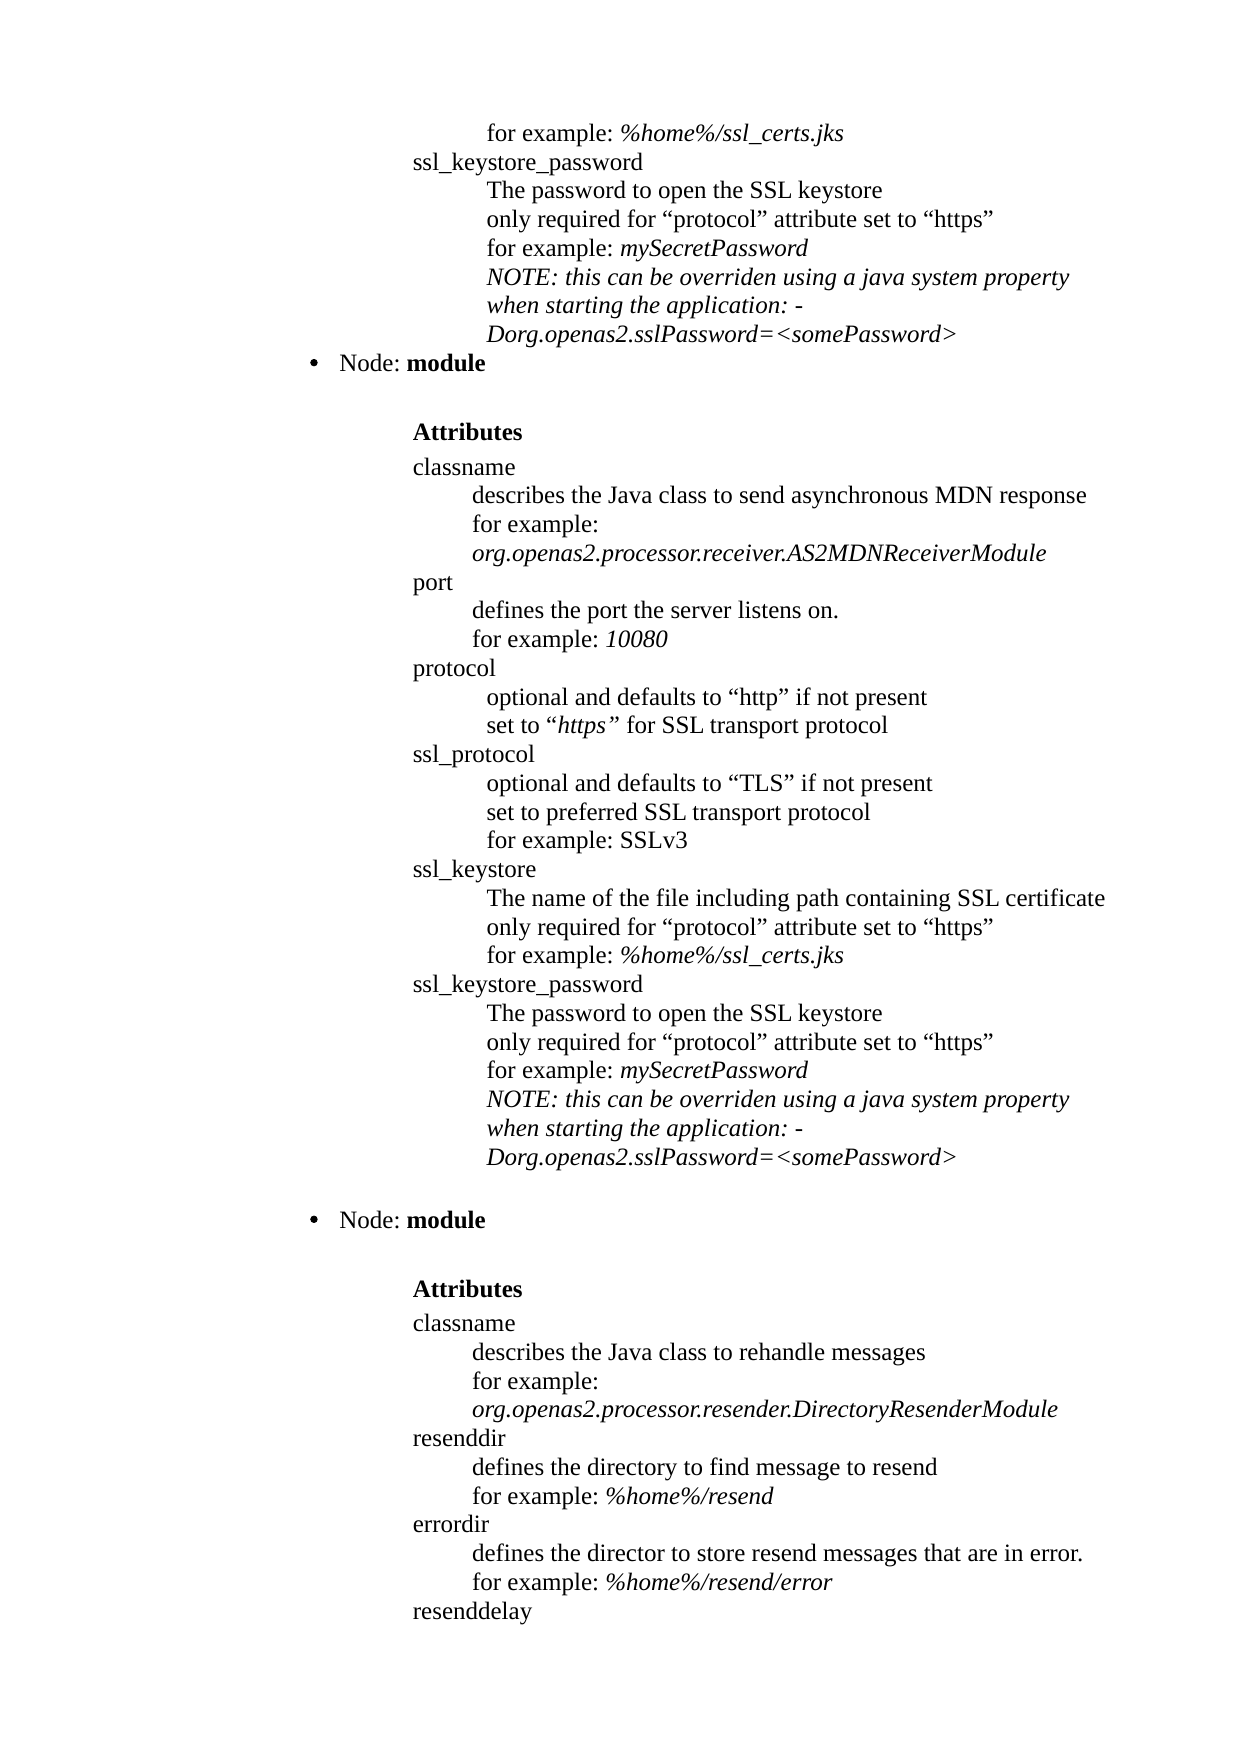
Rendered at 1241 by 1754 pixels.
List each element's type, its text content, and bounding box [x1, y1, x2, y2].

list describes the Java class to send asynchronous MDN response for example: org.openas2.processor.receiver.AS2MDNReceiverModule [442, 480, 1122, 567]
list set to preferred SSL transport protocol [457, 797, 1122, 825]
list for example: mySecretPassword [457, 233, 1122, 262]
list for example: SSLv3 [457, 825, 1122, 854]
list for example: %home%/ssl_certs.jks [457, 940, 1122, 969]
list Attributes [383, 383, 1122, 446]
list for example: mySecretPassword [457, 1055, 1122, 1084]
subtitle The password to open the SSL keystore [457, 176, 1122, 204]
list NOTE: this can be overriden using a java system property when starting the application: -Dorg.openas2.sslPassword=<somePassword> [457, 262, 1122, 348]
subtitle only required for “protocol” attribute set to “https” [457, 204, 1122, 233]
list defines the directory to find message to resend for example: %home%/resend [442, 1452, 1122, 1509]
subtitle only required for “protocol” attribute set to “https” [457, 912, 1122, 940]
list defines the director to store resend messages that are in error. for example: %home%/resend/error [442, 1538, 1122, 1596]
list set to “https” for SSL transport protocol [457, 710, 1122, 739]
subtitle ssl_keystore_password [383, 147, 1122, 176]
subtitle optional and defaults to “http” if not present [457, 682, 1122, 710]
list Attributes [383, 1239, 1122, 1302]
subtitle resenddir [383, 1423, 1122, 1452]
subtitle ssl_keystore_password [383, 969, 1122, 998]
subtitle classname [383, 452, 1122, 480]
subtitle optional and defaults to “TLS” if not present [457, 768, 1122, 797]
subtitle The name of the file including path containing SSL certificate [457, 883, 1122, 912]
list for example: %home%/ssl_certs.jks [457, 118, 1122, 147]
subtitle resenddelay [383, 1596, 1122, 1624]
subtitle ssl_protocol [383, 739, 1122, 768]
subtitle errordir [383, 1509, 1122, 1538]
subtitle classname [383, 1308, 1122, 1337]
subtitle ssl_keystore [383, 854, 1122, 883]
subtitle protocol [383, 653, 1122, 682]
list describes the Java class to rehandle messages for example: org.openas2.processor.resender.DirectoryResenderModule [442, 1337, 1122, 1423]
list Node: module [309, 348, 1122, 377]
subtitle only required for “protocol” attribute set to “https” [457, 1027, 1122, 1055]
subtitle The password to open the SSL keystore [457, 998, 1122, 1027]
list defines the port the server listens on. for example: 10080 [442, 595, 1122, 653]
list Node: module [309, 1205, 1122, 1233]
subtitle port [383, 567, 1122, 595]
list NOTE: this can be overriden using a java system property when starting the application: -Dorg.openas2.sslPassword=<somePassword> [457, 1084, 1122, 1170]
